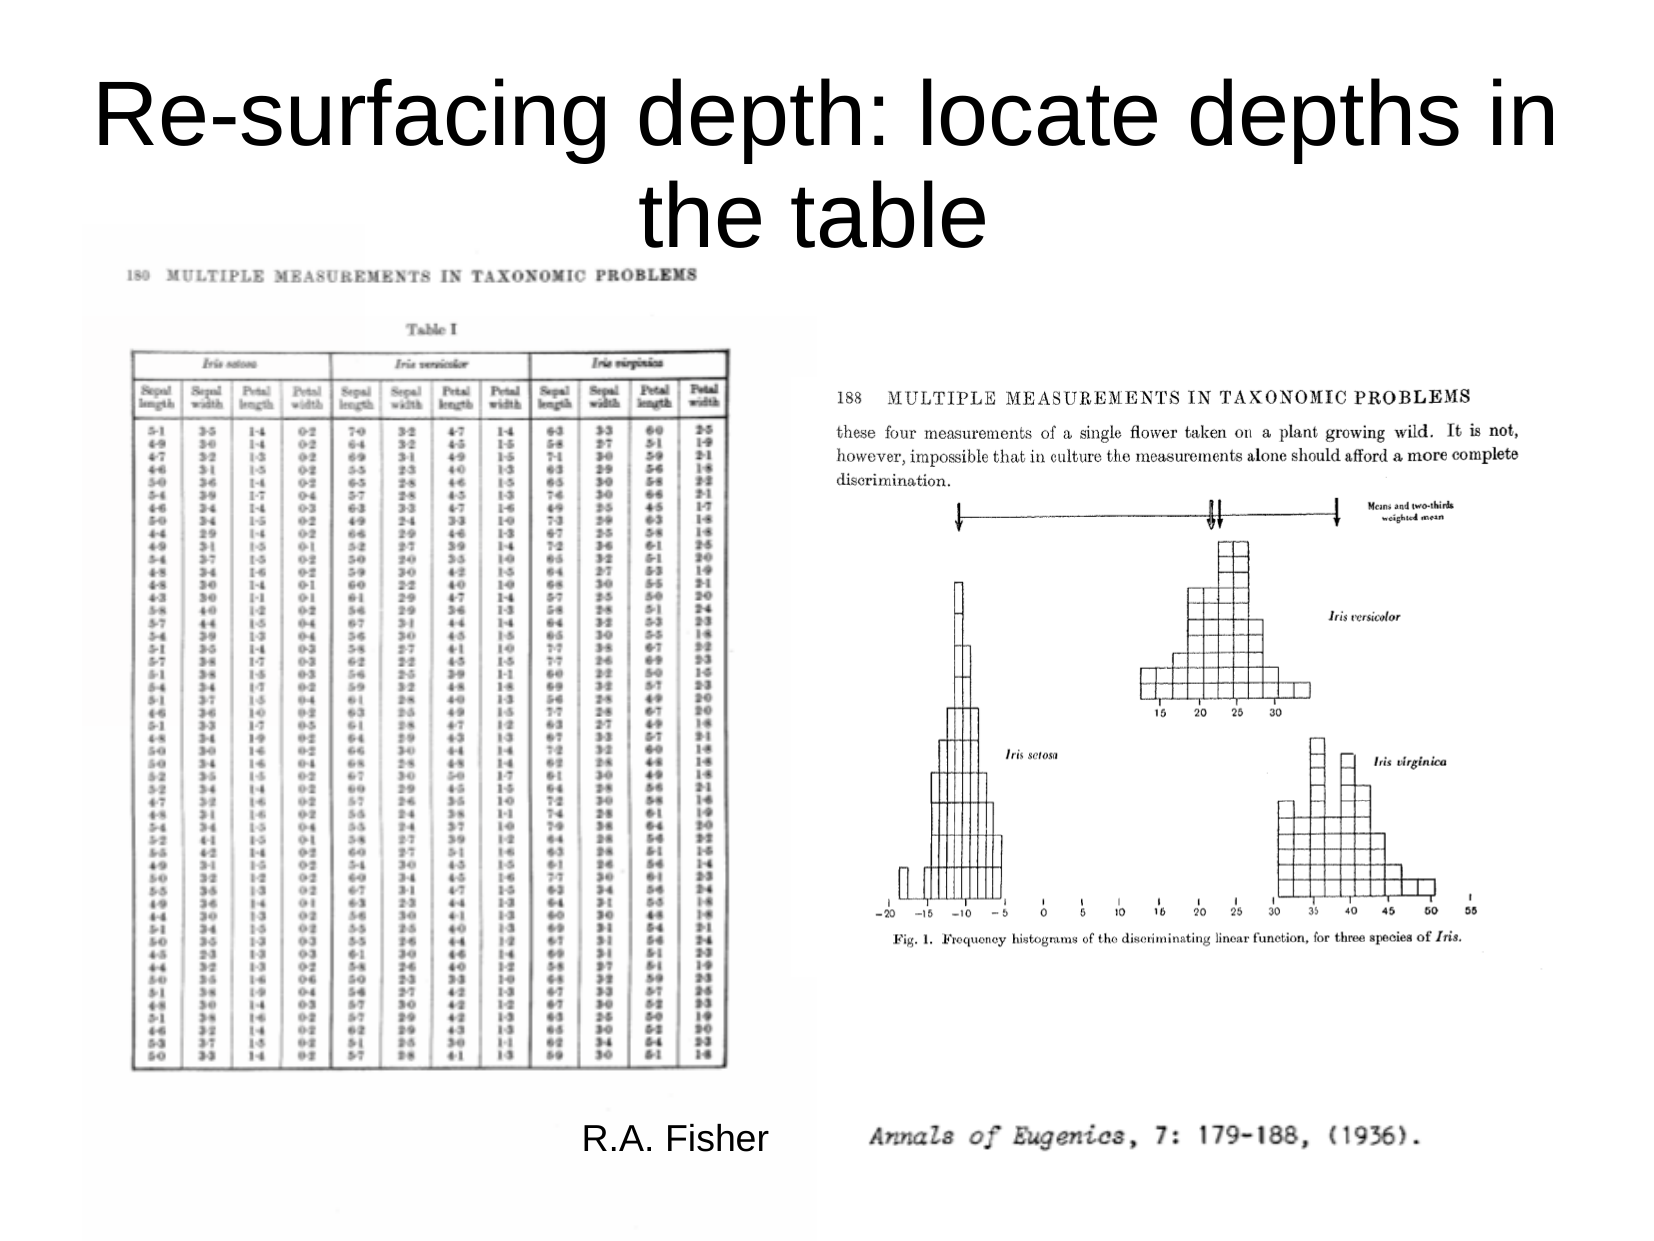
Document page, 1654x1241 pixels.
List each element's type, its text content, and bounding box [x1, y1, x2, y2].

picture [863, 1110, 1441, 1164]
picture [82, 269, 1578, 1241]
text_box R.A. Fisher [566, 1110, 863, 1210]
title Re-surfacing depth: locate depths in the table [82, 61, 1571, 269]
